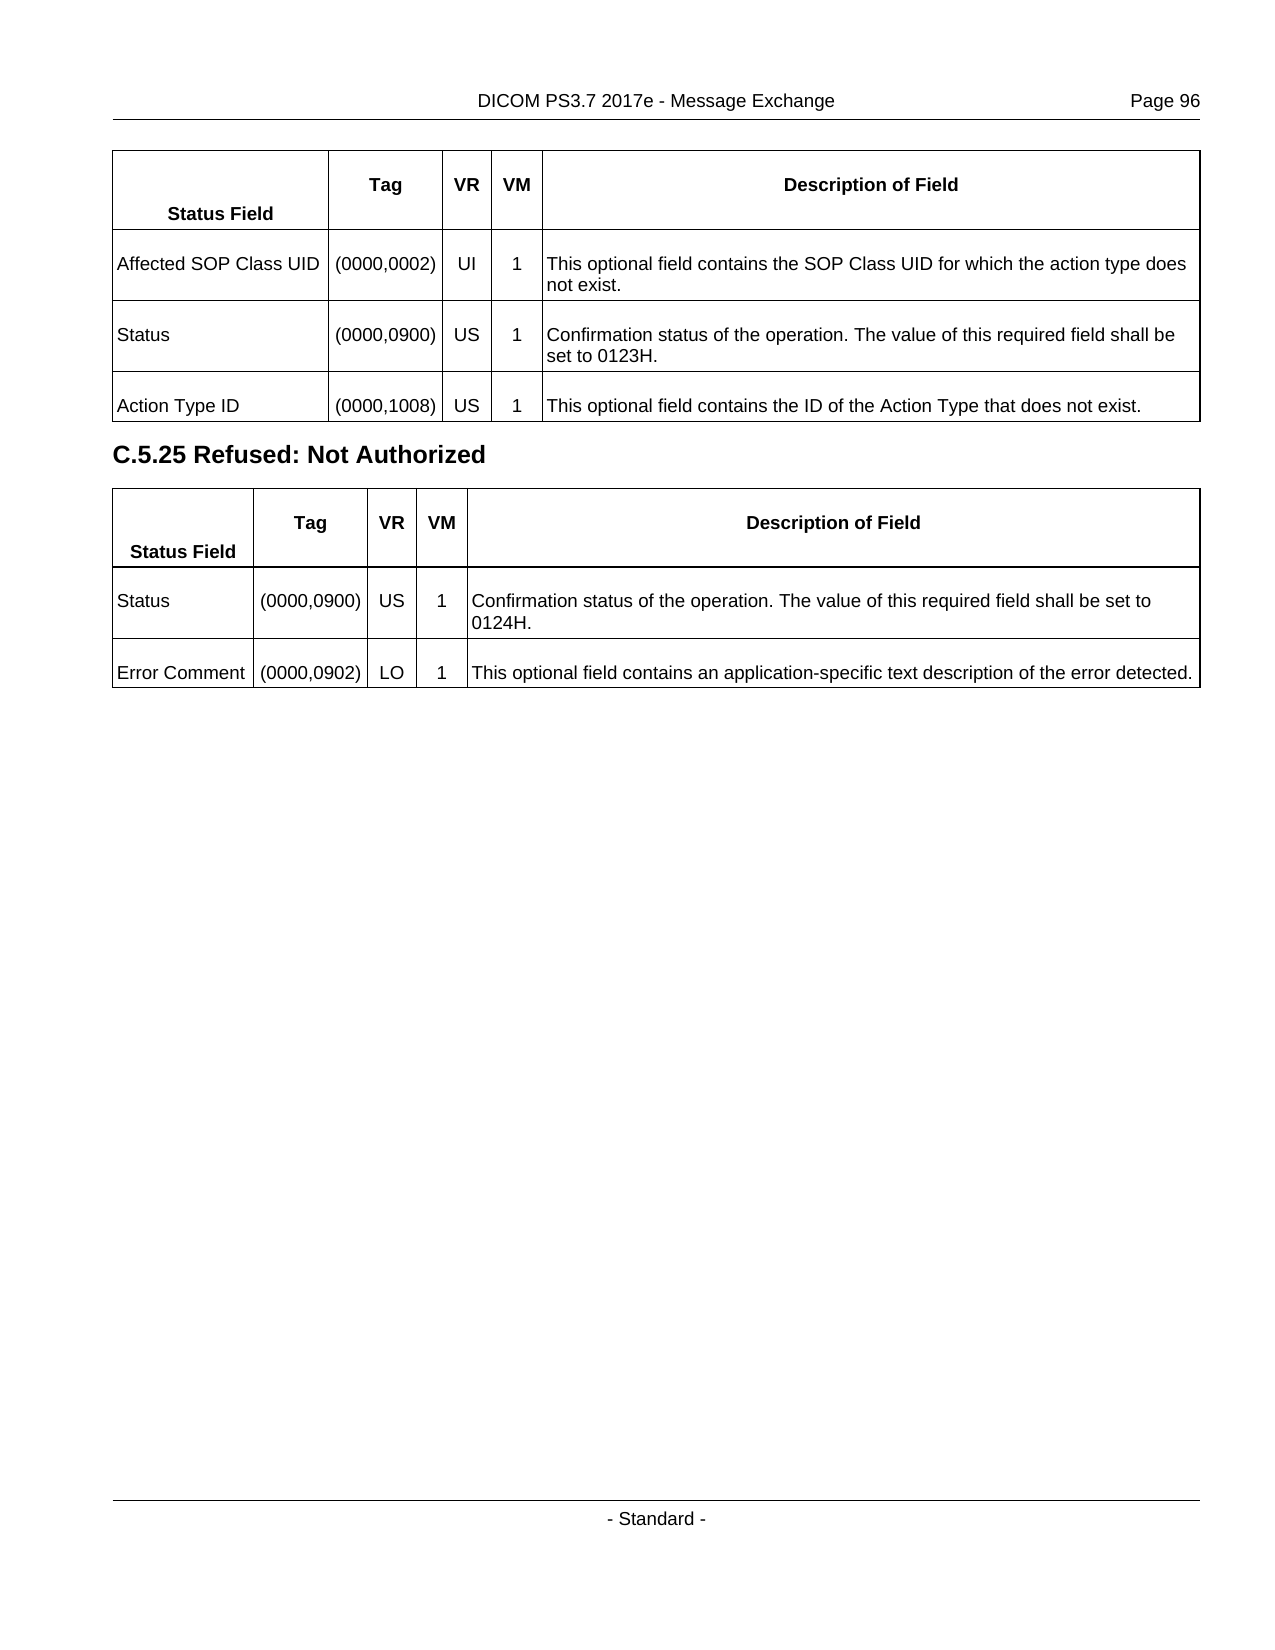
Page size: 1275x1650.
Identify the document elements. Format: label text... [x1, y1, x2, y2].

table_cell Confirmation status of the operation. The value of this required field shall be set to 0124H. [468, 568, 1199, 638]
table_cell This optional field contains an application-specific text description of the error detected. [468, 639, 1199, 687]
table_cell US [443, 372, 491, 421]
table_cell (0000,1008) [329, 372, 442, 421]
table_header Tag [329, 151, 442, 228]
table_header Status Field [113, 489, 253, 566]
table_cell 1 [492, 230, 542, 300]
table_cell Confirmation status of the operation. The value of this required field shall be set to 0123H. [543, 301, 1199, 371]
text C.5.25 Refused: Not Authorized [112, 440, 1200, 469]
table_cell Status [113, 568, 253, 638]
table_header Description of Field [543, 151, 1199, 228]
table_header VM [492, 151, 542, 228]
table_cell UI [443, 230, 491, 300]
table_cell (0000,0900) [329, 301, 442, 371]
table_cell 1 [492, 301, 542, 371]
table_header VM [417, 489, 467, 566]
table_header VR [368, 489, 416, 566]
table_cell US [443, 301, 491, 371]
table_cell Status [113, 301, 328, 371]
table_cell Affected SOP Class UID [113, 230, 328, 300]
table_header Status Field [113, 151, 328, 228]
table_cell This optional field contains the ID of the Action Type that does not exist. [543, 372, 1199, 421]
table_header Description of Field [468, 489, 1199, 566]
table_cell 1 [417, 568, 467, 638]
table_cell LO [368, 639, 416, 687]
table_cell (0000,0902) [254, 639, 367, 687]
table_cell Error Comment [113, 639, 253, 687]
table_cell (0000,0002) [329, 230, 442, 300]
table_cell Action Type ID [113, 372, 328, 421]
table_cell 1 [492, 372, 542, 421]
table_cell (0000,0900) [254, 568, 367, 638]
table_cell US [368, 568, 416, 638]
table_header Tag [254, 489, 367, 566]
table_header VR [443, 151, 491, 228]
table_cell This optional field contains the SOP Class UID for which the action type does not exist. [543, 230, 1199, 300]
table_cell 1 [417, 639, 467, 687]
